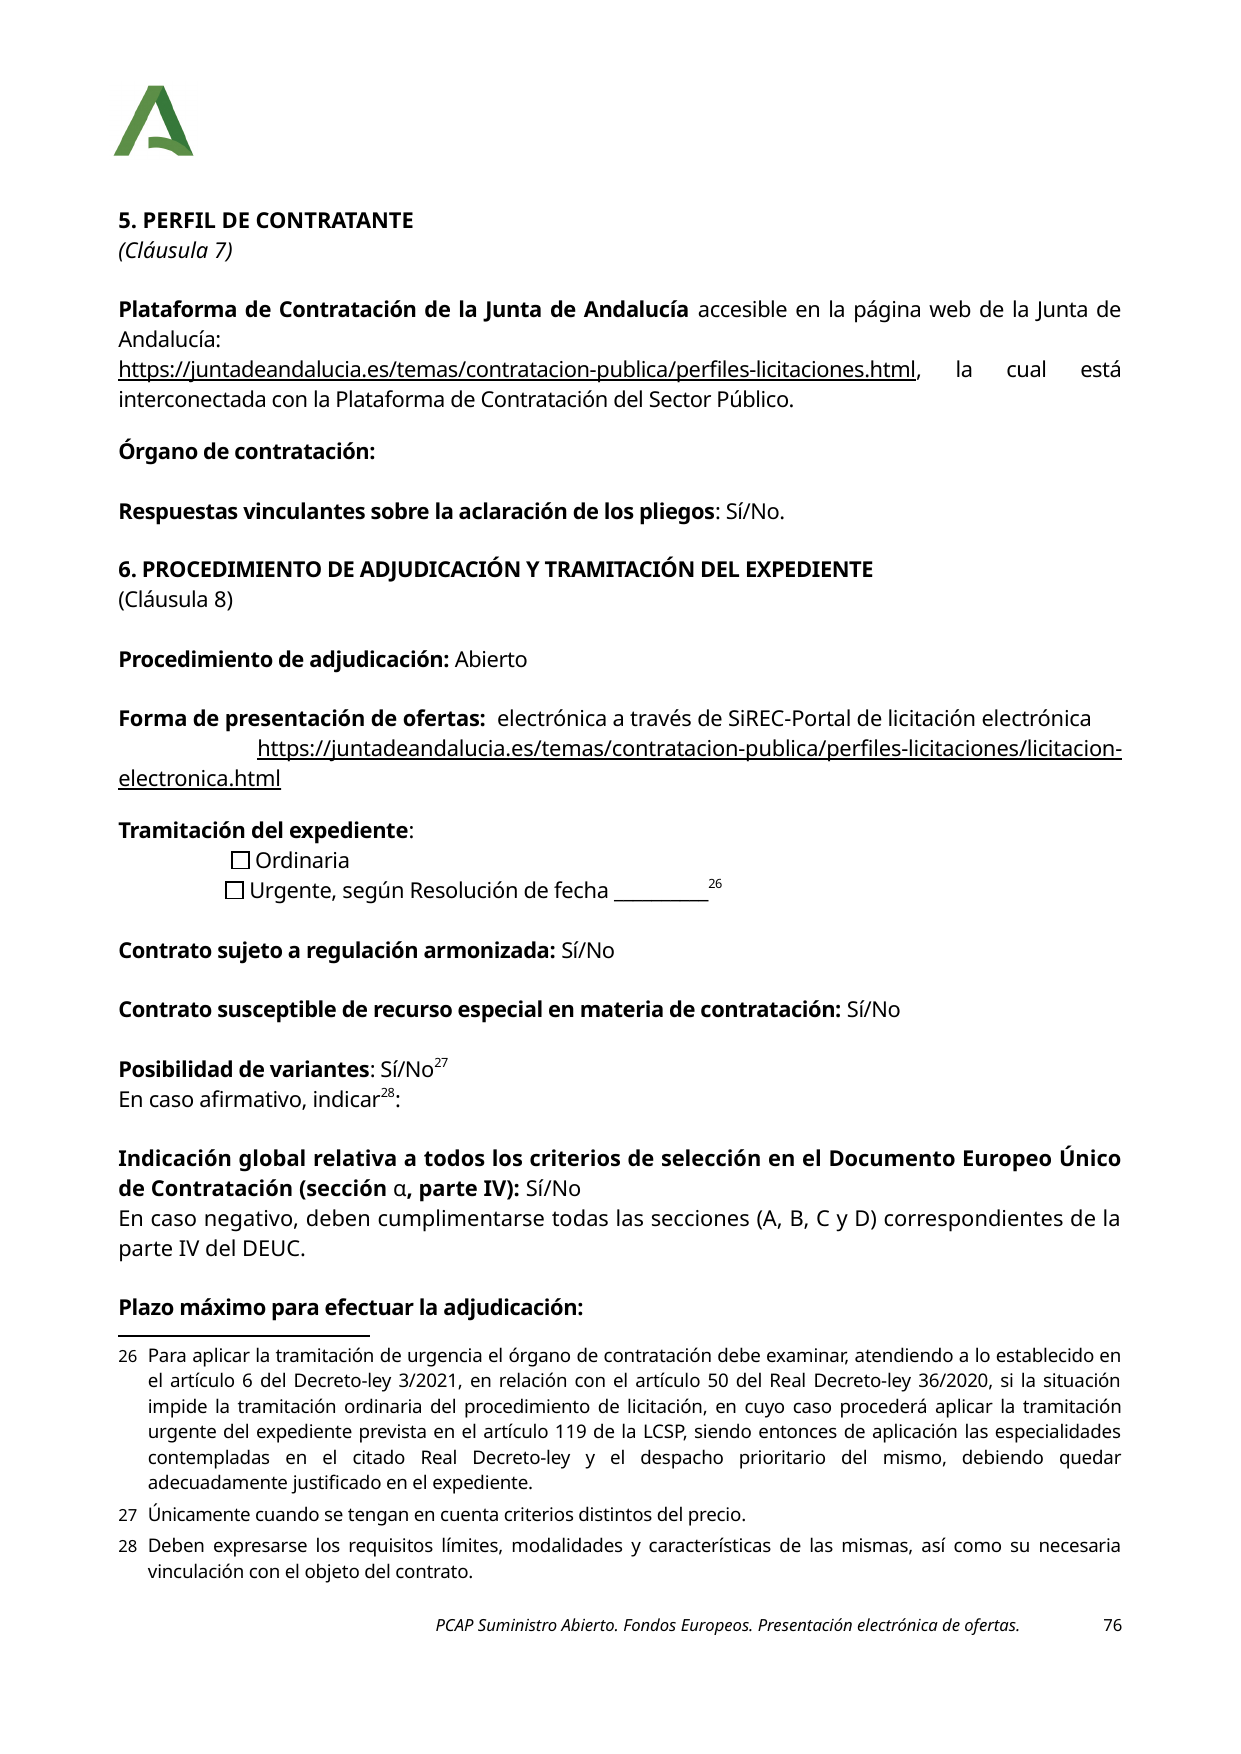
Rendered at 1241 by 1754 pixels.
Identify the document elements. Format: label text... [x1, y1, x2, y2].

text 6. PROCEDIMIENTO DE ADJUDICACIÓN Y TRAMITACIÓN DEL EXPEDIENTE [118, 554, 1122, 584]
text Órgano de contratación: [118, 436, 1122, 466]
text Posibilidad de variantes: Sí/No [118, 1054, 1122, 1084]
text https://juntadeandalucia.es/temas/contratacion-publica/perfiles-licitaciones.html, la cual está interconectada con la Plataforma de Contratación del Sector Público. [118, 354, 1122, 414]
text Procedimiento de adjudicación: Abierto [118, 644, 1122, 674]
text https://juntadeandalucia.es/temas/contratacion-publica/perfiles-licitaciones/licitacion-electronica.html [118, 733, 1122, 793]
text Ordinaria [118, 845, 1122, 875]
text Plazo máximo para efectuar la adjudicación: [118, 1292, 1122, 1322]
text Respuestas vinculantes sobre la aclaración de los pliegos: Sí/No. [118, 496, 1122, 526]
text Contrato sujeto a regulación armonizada: Sí/No [118, 935, 1122, 964]
text Para aplicar la tramitación de urgencia el órgano de contratación debe examinar, atendiendo a lo establecido en el artículo 6 del Decreto-ley 3/2021, en relación con el artículo 50 del Real Decreto-ley 36/2020, si la situación impide la tramitación ordinaria del procedimiento de licitación, en cuyo caso procederá aplicar la tramitación urgente del expediente prevista en el artículo 119 de la LCSP, siendo entonces de aplicación las especialidades contempladas en el citado Real Decreto-ley y el despacho prioritario del mismo, debiendo quedar adecuadamente justificado en el expediente. [118, 1342, 1122, 1495]
text Únicamente cuando se tengan en cuenta criterios distintos del precio. [118, 1501, 1122, 1527]
text Contrato susceptible de recurso especial en materia de contratación: Sí/No [118, 994, 1122, 1024]
text (Cláusula 7) [118, 235, 1122, 265]
text Deben expresarse los requisitos límites, modalidades y características de las mismas, así como su necesaria vinculación con el objeto del contrato. [118, 1533, 1122, 1584]
text En caso negativo, deben cumplimentarse todas las secciones (A, B, C y D) correspondientes de la parte IV del DEUC. [118, 1203, 1122, 1262]
text Forma de presentación de ofertas: electrónica a través de SiREC-Portal de licitación electrónica [118, 703, 1122, 733]
text 5. PERFIL DE CONTRATANTE [118, 205, 1122, 235]
text Plataforma de Contratación de la Junta de Andalucía accesible en la página web de la Junta de Andalucía: [118, 294, 1122, 354]
picture [109, 81, 198, 160]
text Indicación global relativa a todos los criterios de selección en el Documento Europeo Único de Contratación (sección α, parte IV): Sí/No [118, 1143, 1122, 1203]
text Tramitación del expediente: [118, 816, 1122, 845]
text Urgente, según Resolución de fecha __________ [118, 875, 1122, 905]
text En caso afirmativo, indicar: [118, 1084, 1122, 1113]
text (Cláusula 8) [118, 584, 1122, 614]
